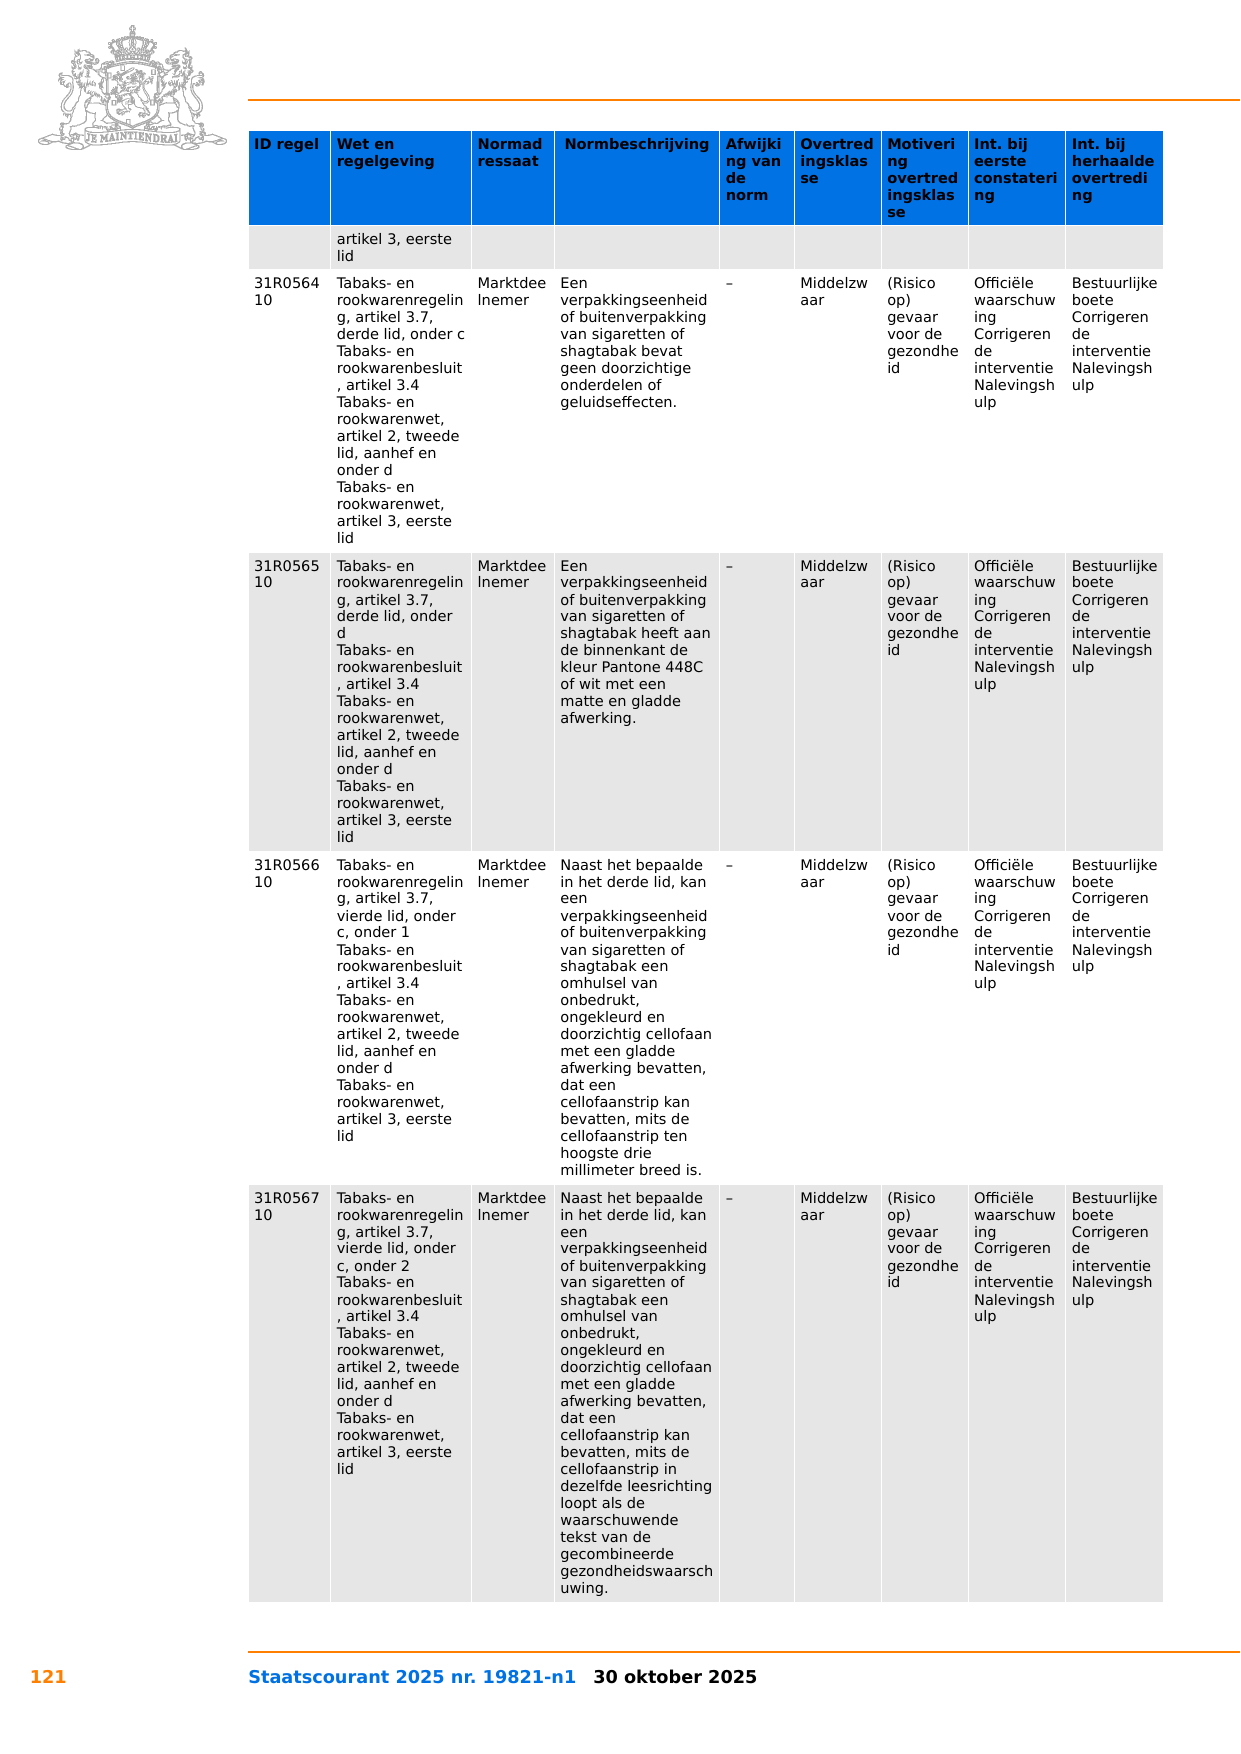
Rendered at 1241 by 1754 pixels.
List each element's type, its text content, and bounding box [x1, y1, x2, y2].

table_cell Officiële waarschuwing Corrigerende interventie Nalevingshulp [969, 1185, 1065, 1602]
table_cell Officiële waarschuwing Corrigerende interventie Nalevingshulp [969, 852, 1065, 1184]
table_cell (Risico op) gevaar voor de gezondheid [882, 852, 968, 1184]
table_cell (Risico op) gevaar voor de gezondheid [882, 271, 968, 552]
table_cell Naast het bepaalde in het derde lid, kan een verpakkingseenheid of buitenverpakking van sigaretten of shagtabak een omhulsel van onbedrukt, ongekleurd en doorzichtig cellofaan met een gladde afwerking bevatten, dat een cellofaanstrip kan bevatten, mits de cellofaanstrip ten hoogste drie millimeter breed is. [555, 852, 719, 1184]
table_header Overtredingsklasse [795, 131, 881, 225]
table_cell Bestuurlijke boete Corrigerende interventie Nalevingshulp [1066, 1185, 1163, 1602]
table_cell Marktdeelnemer [472, 271, 554, 552]
table_header Afwijking van de norm [720, 131, 794, 225]
table_cell Officiële waarschuwing Corrigerende interventie Nalevingshulp [969, 553, 1065, 851]
table_cell Marktdeelnemer [472, 1185, 554, 1602]
table_cell Tabaks- en rookwarenregeling, artikel 3.7, vierde lid, onder c, onder 2 Tabaks- en rookwarenbesluit, artikel 3.4 Tabaks- en rookwarenwet, artikel 2, tweede lid, aanhef en onder d Tabaks- en rookwarenwet, artikel 3, eerste lid [331, 1185, 471, 1602]
table_cell [555, 226, 719, 269]
table_cell artikel 3, eerste lid [331, 226, 471, 269]
table_cell [882, 226, 968, 269]
table_cell Middelzwaar [795, 553, 881, 851]
table_cell [249, 226, 330, 269]
table_cell Bestuurlijke boete Corrigerende interventie Nalevingshulp [1066, 852, 1163, 1184]
table_cell [1066, 226, 1163, 269]
table_cell Middelzwaar [795, 1185, 881, 1602]
table_cell Tabaks- en rookwarenregeling, artikel 3.7, derde lid, onder c Tabaks- en rookwarenbesluit, artikel 3.4 Tabaks- en rookwarenwet, artikel 2, tweede lid, aanhef en onder d Tabaks- en rookwarenwet, artikel 3, eerste lid [331, 271, 471, 552]
table_header Int. bij eerste constatering [969, 131, 1065, 225]
table_cell Naast het bepaalde in het derde lid, kan een verpakkingseenheid of buitenverpakking van sigaretten of shagtabak een omhulsel van onbedrukt, ongekleurd en doorzichtig cellofaan met een gladde afwerking bevatten, dat een cellofaanstrip kan bevatten, mits de cellofaanstrip in dezelfde leesrichting loopt als de waarschuwende tekst van de gecombineerde gezondheidswaarschuwing. [555, 1185, 719, 1602]
table_cell [472, 226, 554, 269]
table_cell (Risico op) gevaar voor de gezondheid [882, 1185, 968, 1602]
table_cell Middelzwaar [795, 271, 881, 552]
table_cell Officiële waarschuwing Corrigerende interventie Nalevingshulp [969, 271, 1065, 552]
table_cell [969, 226, 1065, 269]
table_cell – [720, 271, 794, 552]
table_cell 31R056510 [249, 553, 330, 851]
table_header Normadressaat [472, 131, 554, 225]
table_cell (Risico op) gevaar voor de gezondheid [882, 553, 968, 851]
table_cell – [720, 852, 794, 1184]
table_header Normbeschrijving [555, 131, 719, 225]
table_header Int. bij herhaalde overtreding [1066, 131, 1163, 225]
table_cell Marktdeelnemer [472, 553, 554, 851]
table_cell – [720, 1185, 794, 1602]
table_cell Bestuurlijke boete Corrigerende interventie Nalevingshulp [1066, 553, 1163, 851]
table_cell Een verpakkingseenheid of buitenverpakking van sigaretten of shagtabak bevat geen doorzichtige onderdelen of geluidseffecten. [555, 271, 719, 552]
table_cell – [720, 553, 794, 851]
table_header Motivering overtredingsklasse [882, 131, 968, 225]
table_cell 31R056610 [249, 852, 330, 1184]
table_cell [720, 226, 794, 269]
table_cell 31R056410 [249, 271, 330, 552]
table_cell Tabaks- en rookwarenregeling, artikel 3.7, vierde lid, onder c, onder 1 Tabaks- en rookwarenbesluit, artikel 3.4 Tabaks- en rookwarenwet, artikel 2, tweede lid, aanhef en onder d Tabaks- en rookwarenwet, artikel 3, eerste lid [331, 852, 471, 1184]
table_header ID regel [249, 131, 330, 225]
picture [38, 25, 227, 150]
table_cell Middelzwaar [795, 852, 881, 1184]
table_cell Marktdeelnemer [472, 852, 554, 1184]
table_cell [795, 226, 881, 269]
table_cell Tabaks- en rookwarenregeling, artikel 3.7, derde lid, onder d Tabaks- en rookwarenbesluit, artikel 3.4 Tabaks- en rookwarenwet, artikel 2, tweede lid, aanhef en onder d Tabaks- en rookwarenwet, artikel 3, eerste lid [331, 553, 471, 851]
table_header Wet en regelgeving [331, 131, 471, 225]
table_cell Een verpakkingseenheid of buitenverpakking van sigaretten of shagtabak heeft aan de binnenkant de kleur Pantone 448C of wit met een matte en gladde afwerking. [555, 553, 719, 851]
table_cell 31R056710 [249, 1185, 330, 1602]
table_cell Bestuurlijke boete Corrigerende interventie Nalevingshulp [1066, 271, 1163, 552]
